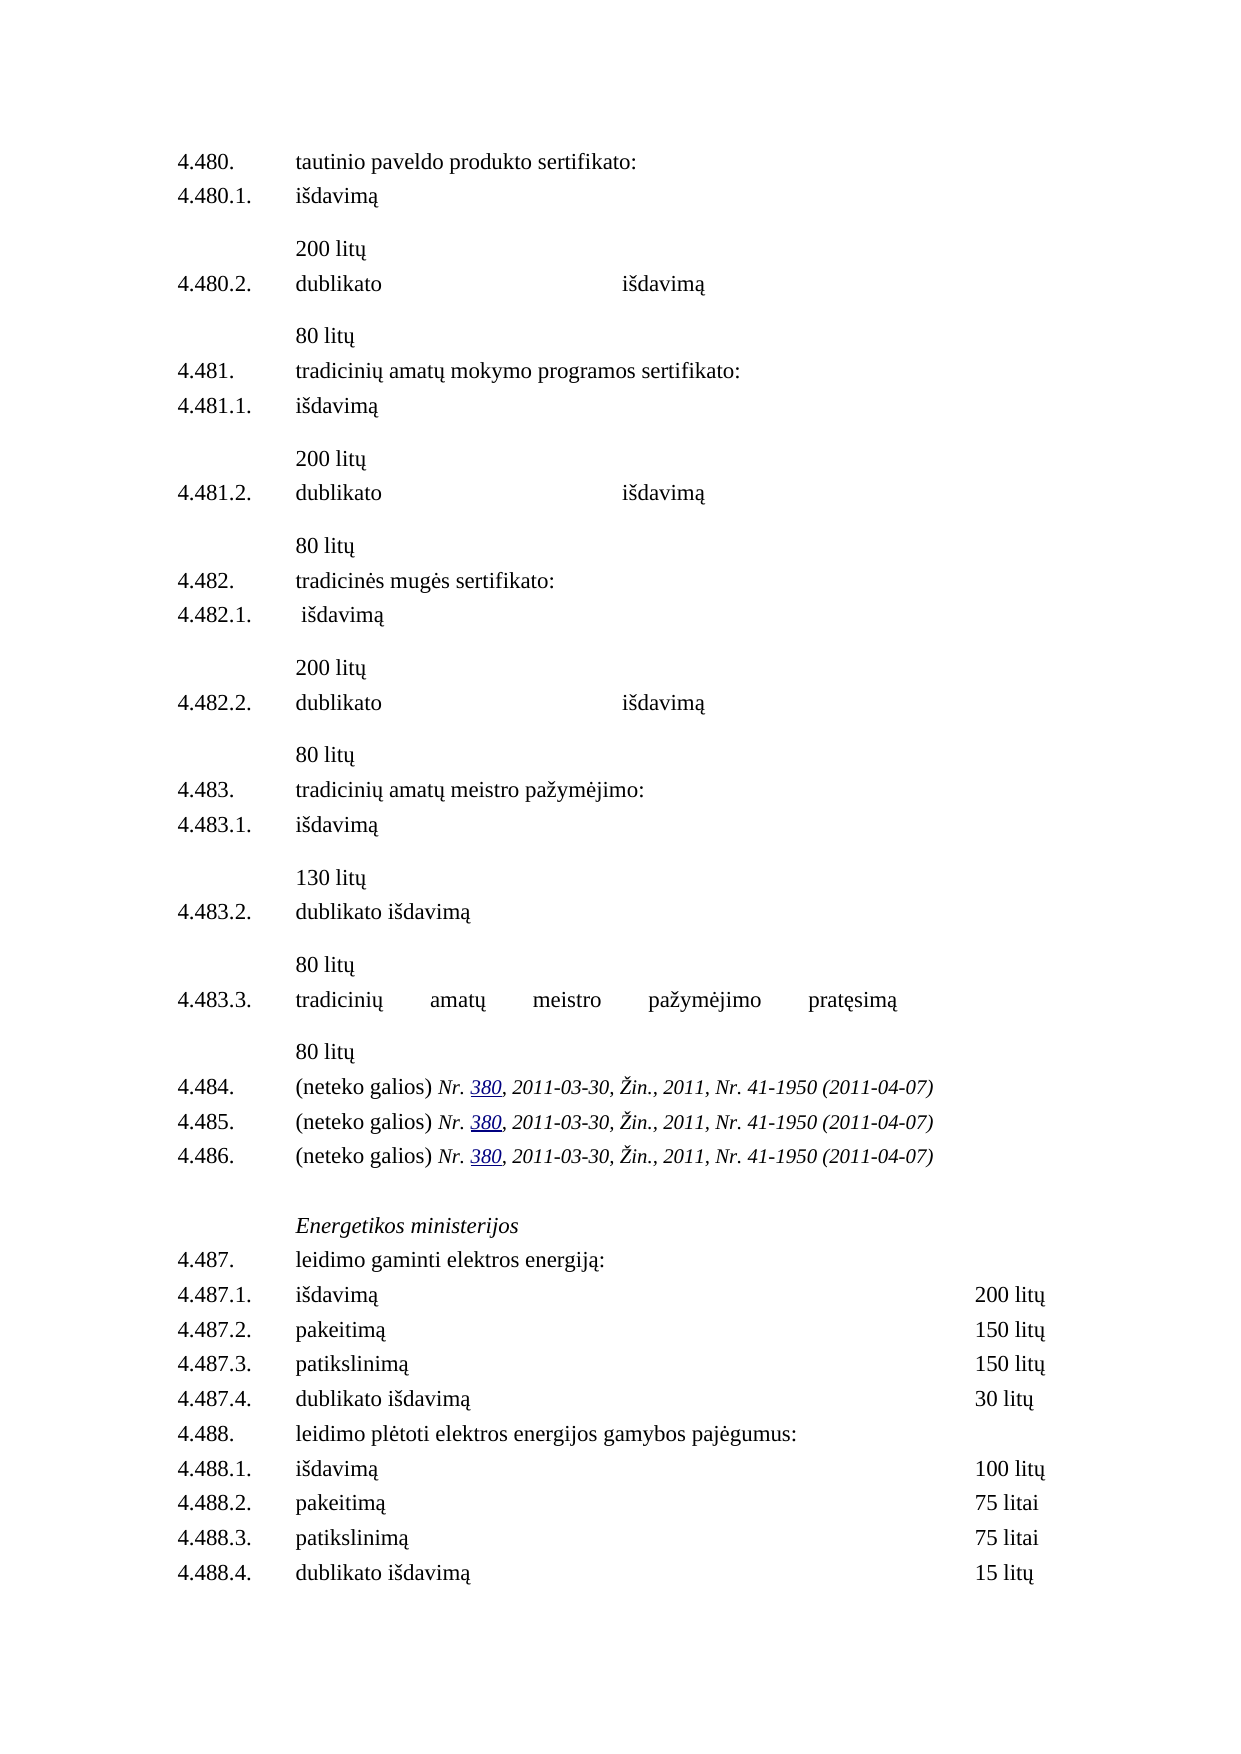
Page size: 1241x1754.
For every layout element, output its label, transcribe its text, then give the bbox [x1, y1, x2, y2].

text 4.480.2. dublikato išdavimą 80 litų [177, 270, 945, 349]
text 4.483. tradicinių amatų meistro pažymėjimo: [177, 776, 945, 802]
text 4.481.2. dublikato išdavimą 80 litų [177, 479, 945, 558]
text 4.480. tautinio paveldo produkto sertifikato: [177, 148, 945, 174]
text Energetikos ministerijos [177, 1212, 1122, 1238]
text 4.487.2. pakeitimą 150 litų [177, 1316, 1122, 1342]
text 4.484. (neteko galios) Nr. 380, 2011-03-30, Žin., 2011, Nr. 41-1950 (2011-04-07) [177, 1073, 1122, 1099]
text 4.483.2. dublikato išdavimą 80 litų [177, 898, 945, 977]
text 4.488. leidimo plėtoti elektros energijos gamybos pajėgumus: [177, 1420, 1122, 1446]
text 4.488.4. dublikato išdavimą 15 litų [177, 1559, 1122, 1585]
text 4.482.2. dublikato išdavimą 80 litų [177, 689, 945, 768]
text 4.482.1. išdavimą 200 litų [177, 601, 945, 680]
text 4.483.1. išdavimą 130 litų [177, 811, 945, 890]
text 4.488.3. patikslinimą 75 litai [177, 1524, 1122, 1550]
text 4.487.4. dublikato išdavimą 30 litų [177, 1385, 1122, 1412]
text 4.486. (neteko galios) Nr. 380, 2011-03-30, Žin., 2011, Nr. 41-1950 (2011-04-07) [177, 1142, 1122, 1169]
text 4.487.1. išdavimą 200 litų [177, 1281, 1122, 1307]
text 4.485. (neteko galios) Nr. 380, 2011-03-30, Žin., 2011, Nr. 41-1950 (2011-04-07) [177, 1108, 1122, 1134]
text 4.487.3. patikslinimą 150 litų [177, 1351, 1122, 1377]
text 4.482. tradicinės mugės sertifikato: [177, 567, 945, 593]
text 4.481. tradicinių amatų mokymo programos sertifikato: [177, 357, 945, 383]
text 4.488.2. pakeitimą 75 litai [177, 1489, 1122, 1516]
text 4.488.1. išdavimą 100 litų [177, 1454, 1122, 1481]
text 4.483.3. tradicinių amatų meistro pažymėjimo pratęsimą 80 litų [177, 986, 945, 1065]
text 4.480.1. išdavimą 200 litų [177, 182, 945, 261]
text 4.487. leidimo gaminti elektros energiją: [177, 1246, 1122, 1273]
text 4.481.1. išdavimą 200 litų [177, 392, 945, 471]
